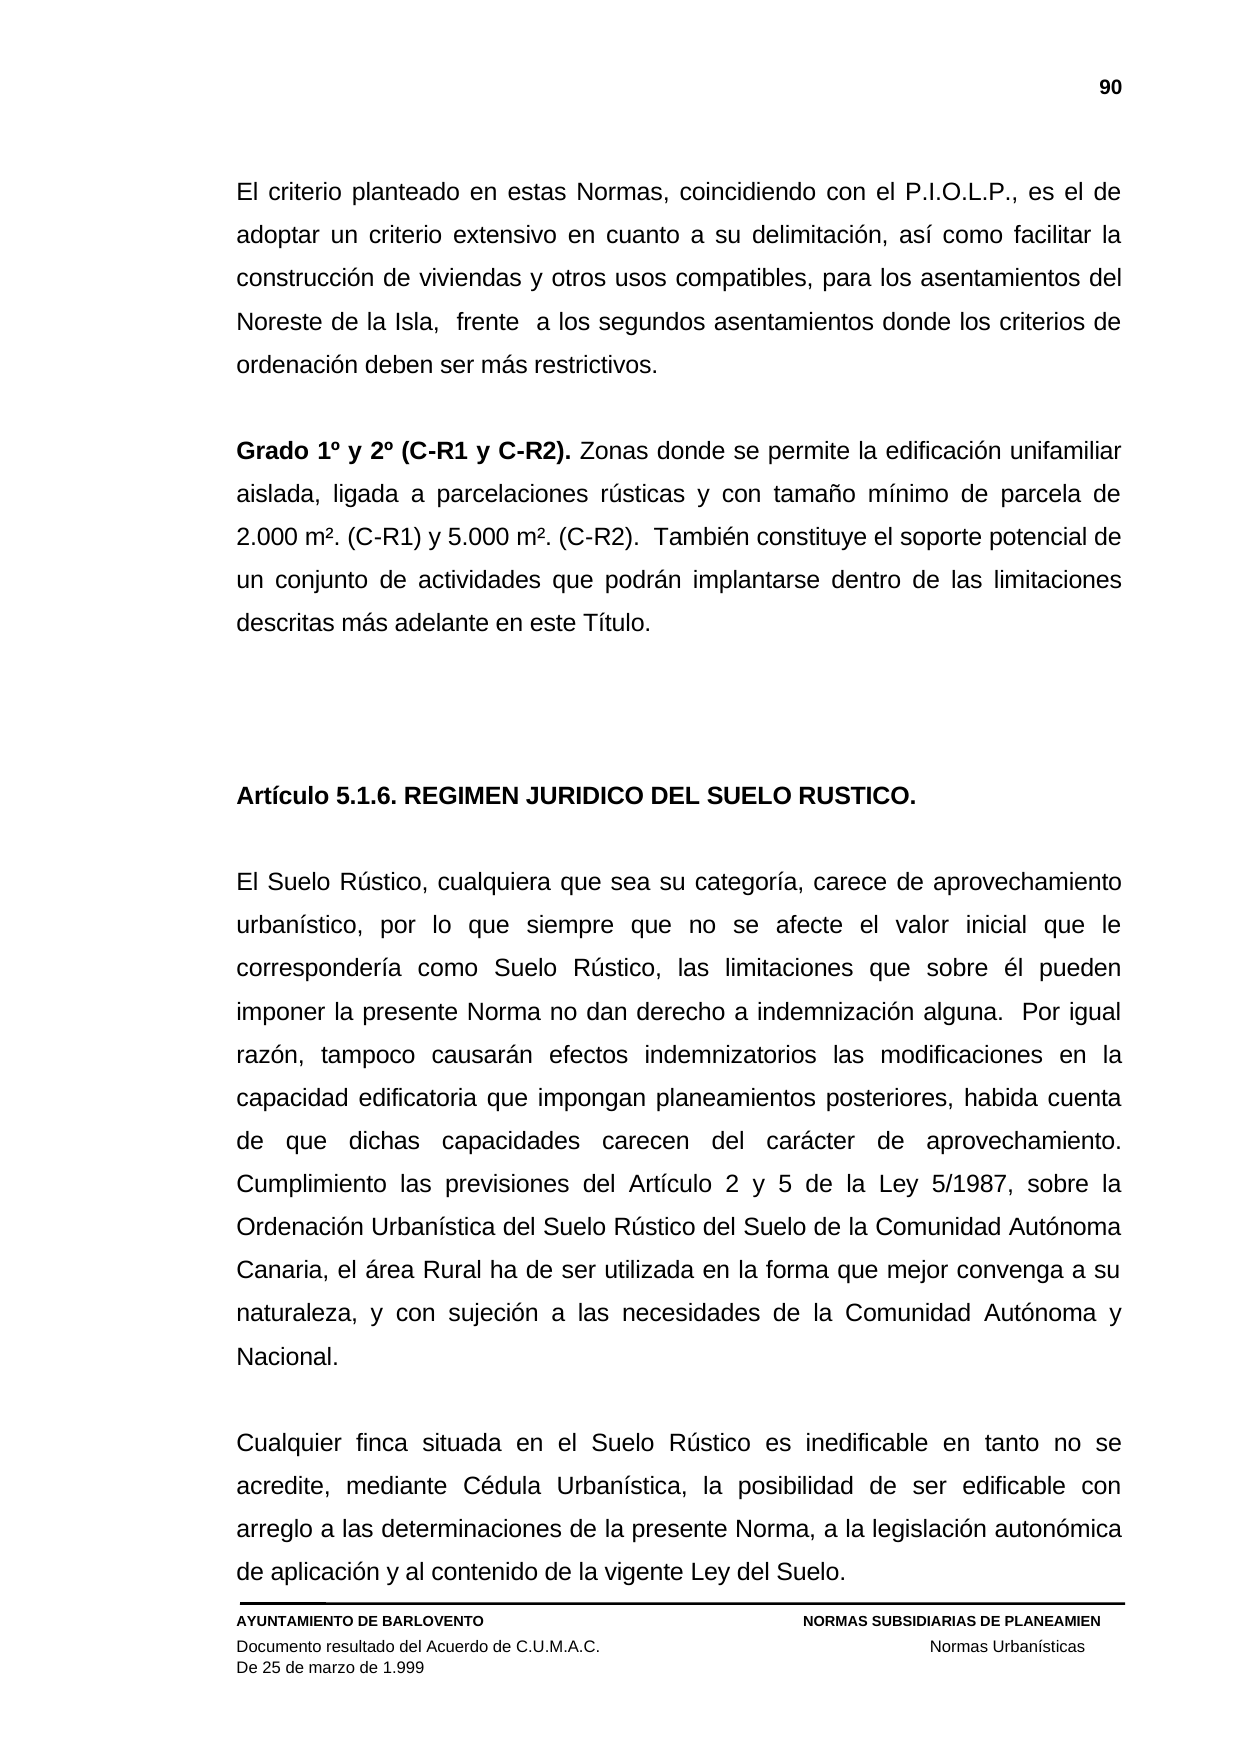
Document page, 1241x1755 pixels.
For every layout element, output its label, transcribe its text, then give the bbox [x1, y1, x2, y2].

text Artículo 5.1.6. REGIMEN JURIDICO DEL SUELO RUSTICO. [236, 781, 1122, 810]
text El Suelo Rústico, cualquiera que sea su categoría, carece de aprovechamiento urbanístico, por lo que siempre que no se afecte el valor inicial que le correspondería como Suelo Rústico, las limitaciones que sobre él pueden imponer la presente Norma no dan derecho a indemnización alguna. Por igual razón, tampoco causarán efectos indemnizatorios las modificaciones en la capacidad edificatoria que impongan planeamientos posteriores, habida cuenta de que dichas capacidades carecen del carácter de aprovechamiento. Cumplimiento las previsiones del Artículo 2 y 5 de la Ley 5/1987, sobre la Ordenación Urbanística del Suelo Rústico del Suelo de la Comunidad Autónoma Canaria, el área Rural ha de ser utilizada en la forma que mejor convenga a su naturaleza, y con sujeción a las necesidades de la Comunidad Autónoma y Nacional. [236, 867, 1122, 1370]
text El criterio planteado en estas Normas, coincidiendo con el P.I.O.L.P., es el de adoptar un criterio extensivo en cuanto a su delimitación, así como facilitar la construcción de viviendas y otros usos compatibles, para los asentamientos del Noreste de la Isla, frente a los segundos asentamientos donde los criterios de ordenación deben ser más restrictivos. [236, 177, 1122, 378]
text Cualquier finca situada en el Suelo Rústico es inedificable en tanto no se acredite, mediante Cédula Urbanística, la posibilidad de ser edificable con arreglo a las determinaciones de la presente Norma, a la legislación autonómica de aplicación y al contenido de la vigente Ley del Suelo. [236, 1428, 1122, 1586]
text Grado 1º y 2º (C‑R1 y C‑R2). Zonas donde se permite la edificación unifamiliar aislada, ligada a parcelaciones rústicas y con tamaño mínimo de parcela de 2.000 m². (C‑R1) y 5.000 m². (C‑R2). También constituye el soporte potencial de un conjunto de actividades que podrán implantarse dentro de las limitaciones descritas más adelante en este Título. [236, 436, 1122, 637]
